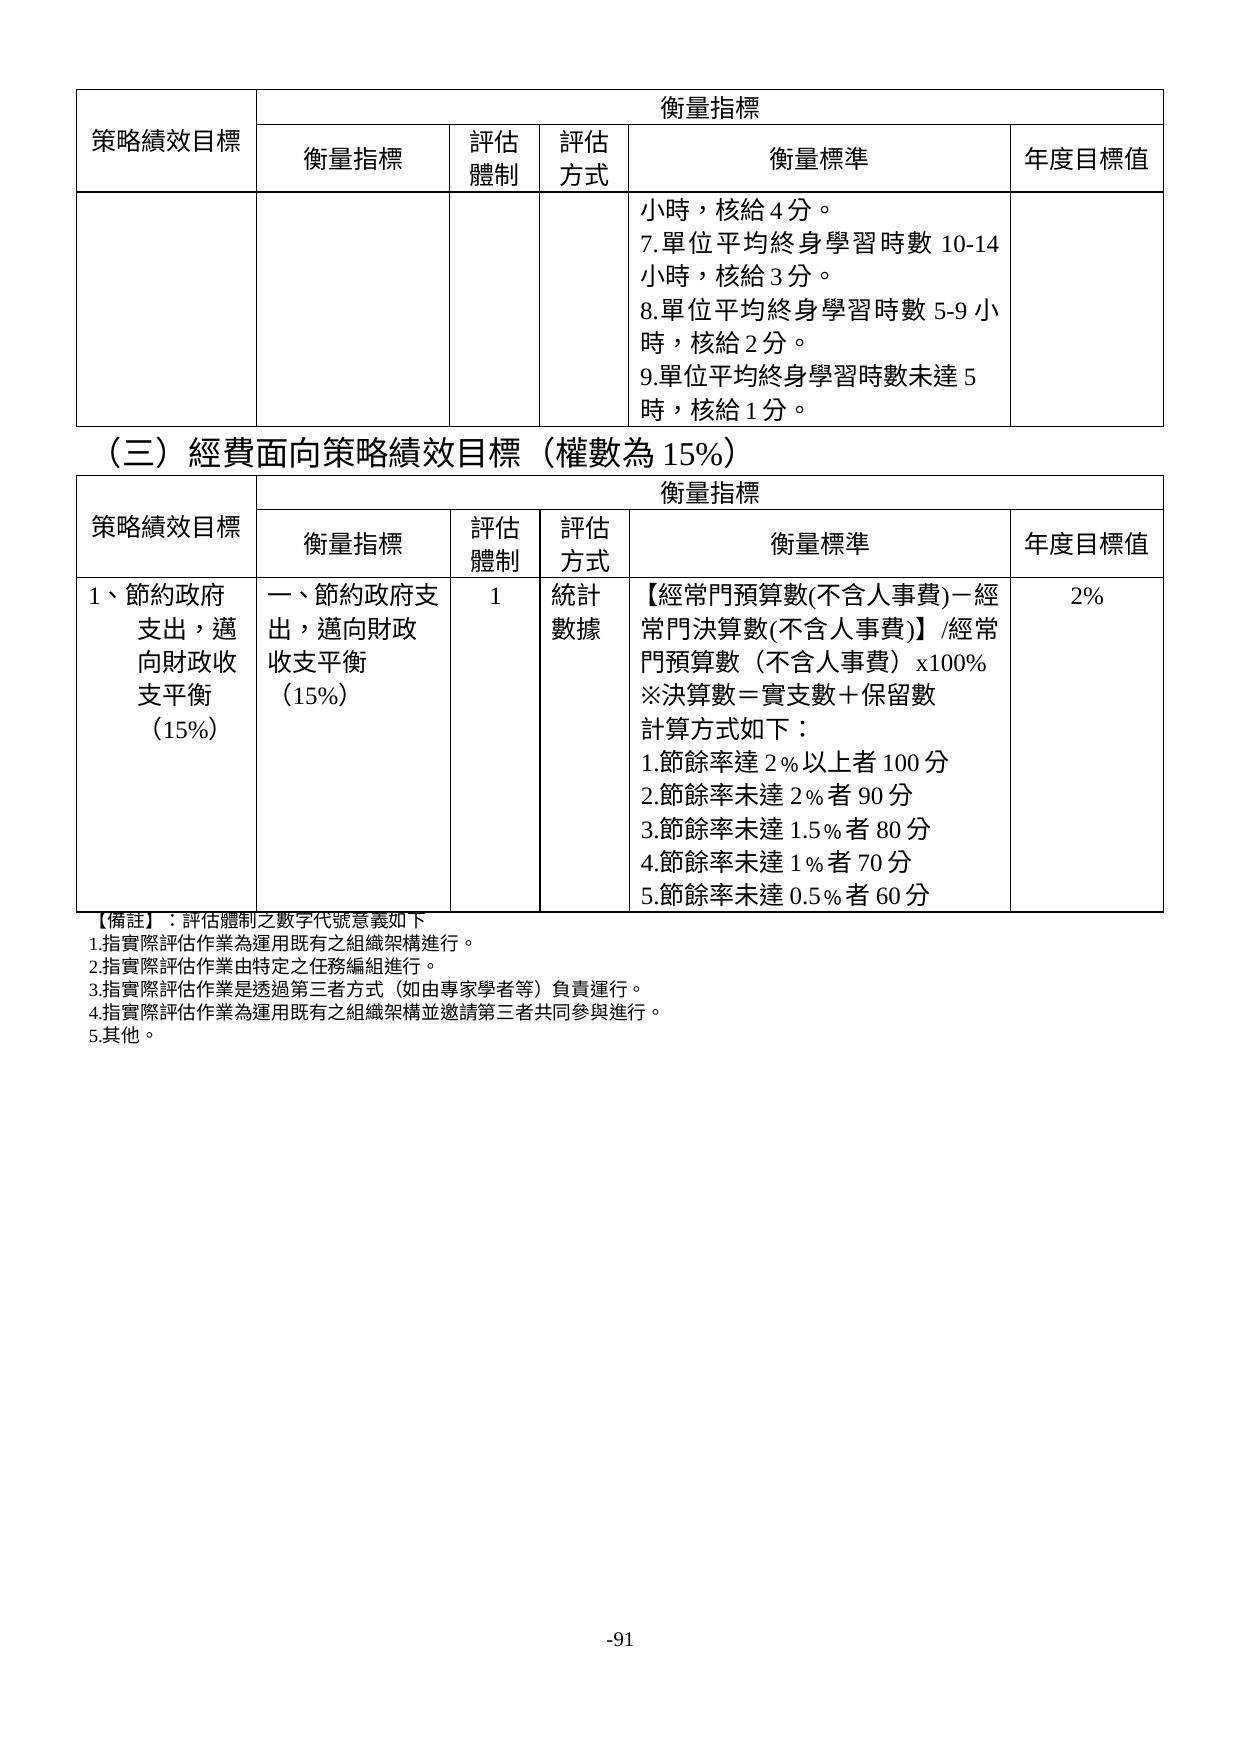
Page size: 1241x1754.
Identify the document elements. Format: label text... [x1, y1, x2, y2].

table_cell 【經常門預算數(不含人事費)－經常門決算數(不含人事費)】/經常門預算數（不含人事費）x100% ※決算數＝實支數＋保留數 計算方式如下： 1.節餘率達2﹪以上者100分 2.節餘率未達 2﹪者 90分 3.節餘率未達1.5﹪者 80分 4.節餘率未達1﹪者 70分 5.節餘率未達0.5﹪者60分 [630, 578, 1010, 911]
table_cell 衡量標準 [629, 125, 1010, 191]
table_cell 衡量指標 [257, 510, 450, 577]
list 其他。 [88, 1027, 1152, 1046]
table_cell 年度目標值 [1011, 125, 1163, 191]
table_header 策略績效目標 [77, 476, 256, 577]
table_cell 1 [451, 578, 539, 911]
table_cell 年度目標值 [1011, 510, 1163, 577]
table_cell [450, 193, 539, 426]
table_cell 2% [1011, 578, 1163, 911]
list 指實際評估作業由特定之任務編組進行。 [88, 958, 1152, 977]
table_cell 統計數據 [541, 578, 629, 911]
list 指實際評估作業為運用既有之組織架構進行。 [88, 935, 1152, 954]
list 指實際評估作業是透過第三者方式（如由專家學者等）負責運行。 [88, 981, 1152, 1000]
table_cell [77, 193, 256, 426]
table_header 衡量指標 [257, 476, 1163, 509]
table_cell [540, 193, 628, 426]
table_cell 小時，核給4分。 7.單位平均終身學習時數10-14小時，核給3分。 8.單位平均終身學習時數5-9小時，核給2分。 9.單位平均終身學習時數未達5時，核給1分。 [629, 193, 1010, 426]
table_header 衡量指標 [257, 90, 1163, 124]
table_cell 衡量標準 [630, 510, 1010, 577]
table_cell 衡量指標 [257, 125, 449, 191]
text 【備註】：評估體制之數字代號意義如下 [88, 913, 1152, 931]
table_header 策略績效目標 [77, 90, 256, 191]
table_cell [1011, 193, 1163, 426]
table_cell 評估方式 [540, 125, 628, 191]
list 指實際評估作業為運用既有之組織架構並邀請第三者共同參與進行。 [88, 1004, 1152, 1023]
table_cell 評估方式 [541, 510, 629, 577]
table_cell 評估體制 [450, 125, 539, 191]
table_cell 評估體制 [451, 510, 539, 577]
table_cell 一、節約政府支出，邁向財政收支平衡（15%） [257, 578, 450, 911]
table_cell [257, 193, 449, 426]
text （三）經費面向策略績效目標（權數為15%） [88, 427, 1152, 475]
table_cell 節約政府支出，邁向財政收支平衡（15%） [77, 578, 256, 911]
